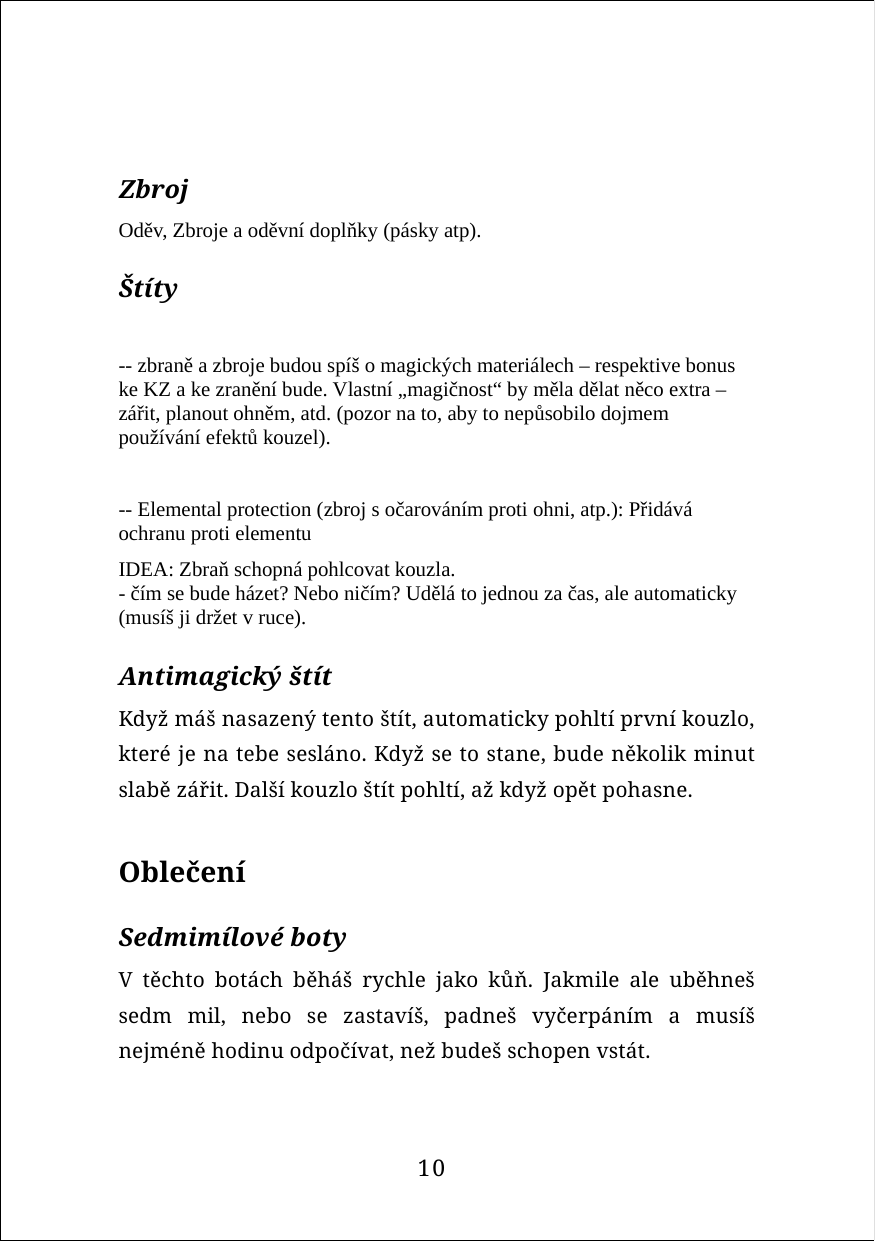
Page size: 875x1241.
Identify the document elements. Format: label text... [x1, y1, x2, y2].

text Když máš nasazený tento štít, automaticky pohltí první kouzlo, které je na tebe sesláno. Když se to stane, bude několik minut slabě zářit. Další kouzlo štít pohltí, až když opět pohasne. [118, 704, 756, 803]
subtitle Sedmimílové boty [118, 920, 756, 954]
subtitle Štíty [118, 271, 756, 305]
subtitle Zbroj [118, 172, 756, 206]
subtitle Oblečení [118, 852, 756, 890]
subtitle Antimagický štít [118, 658, 756, 692]
text IDEA: Zbraň schopná pohlcovat kouzla. - čím se bude házet? Nebo ničím? Udělá to jednou za čas, ale automaticky (musíš ji držet v ruce). [118, 557, 756, 629]
text -- Elemental protection (zbroj s očarováním proti ohni, atp.): Přidává ochranu proti elementu [118, 497, 756, 545]
text V těchto botách běháš rychle jako kůň. Jakmile ale uběhneš sedm mil, nebo se zastavíš, padneš vyčerpáním a musíš nejméně hodinu odpočívat, než budeš schopen vstát. [118, 966, 756, 1065]
text Oděv, Zbroje a oděvní doplňky (pásky atp). [118, 218, 756, 242]
text -- zbraně a zbroje budou spíš o magických materiálech – respektive bonus ke KZ a ke zranění bude. Vlastní „magičnost“ by měla dělat něco extra – zářit, planout ohněm, atd. (pozor na to, aby to nepůsobilo dojmem používání efektů kouzel). [118, 353, 756, 449]
